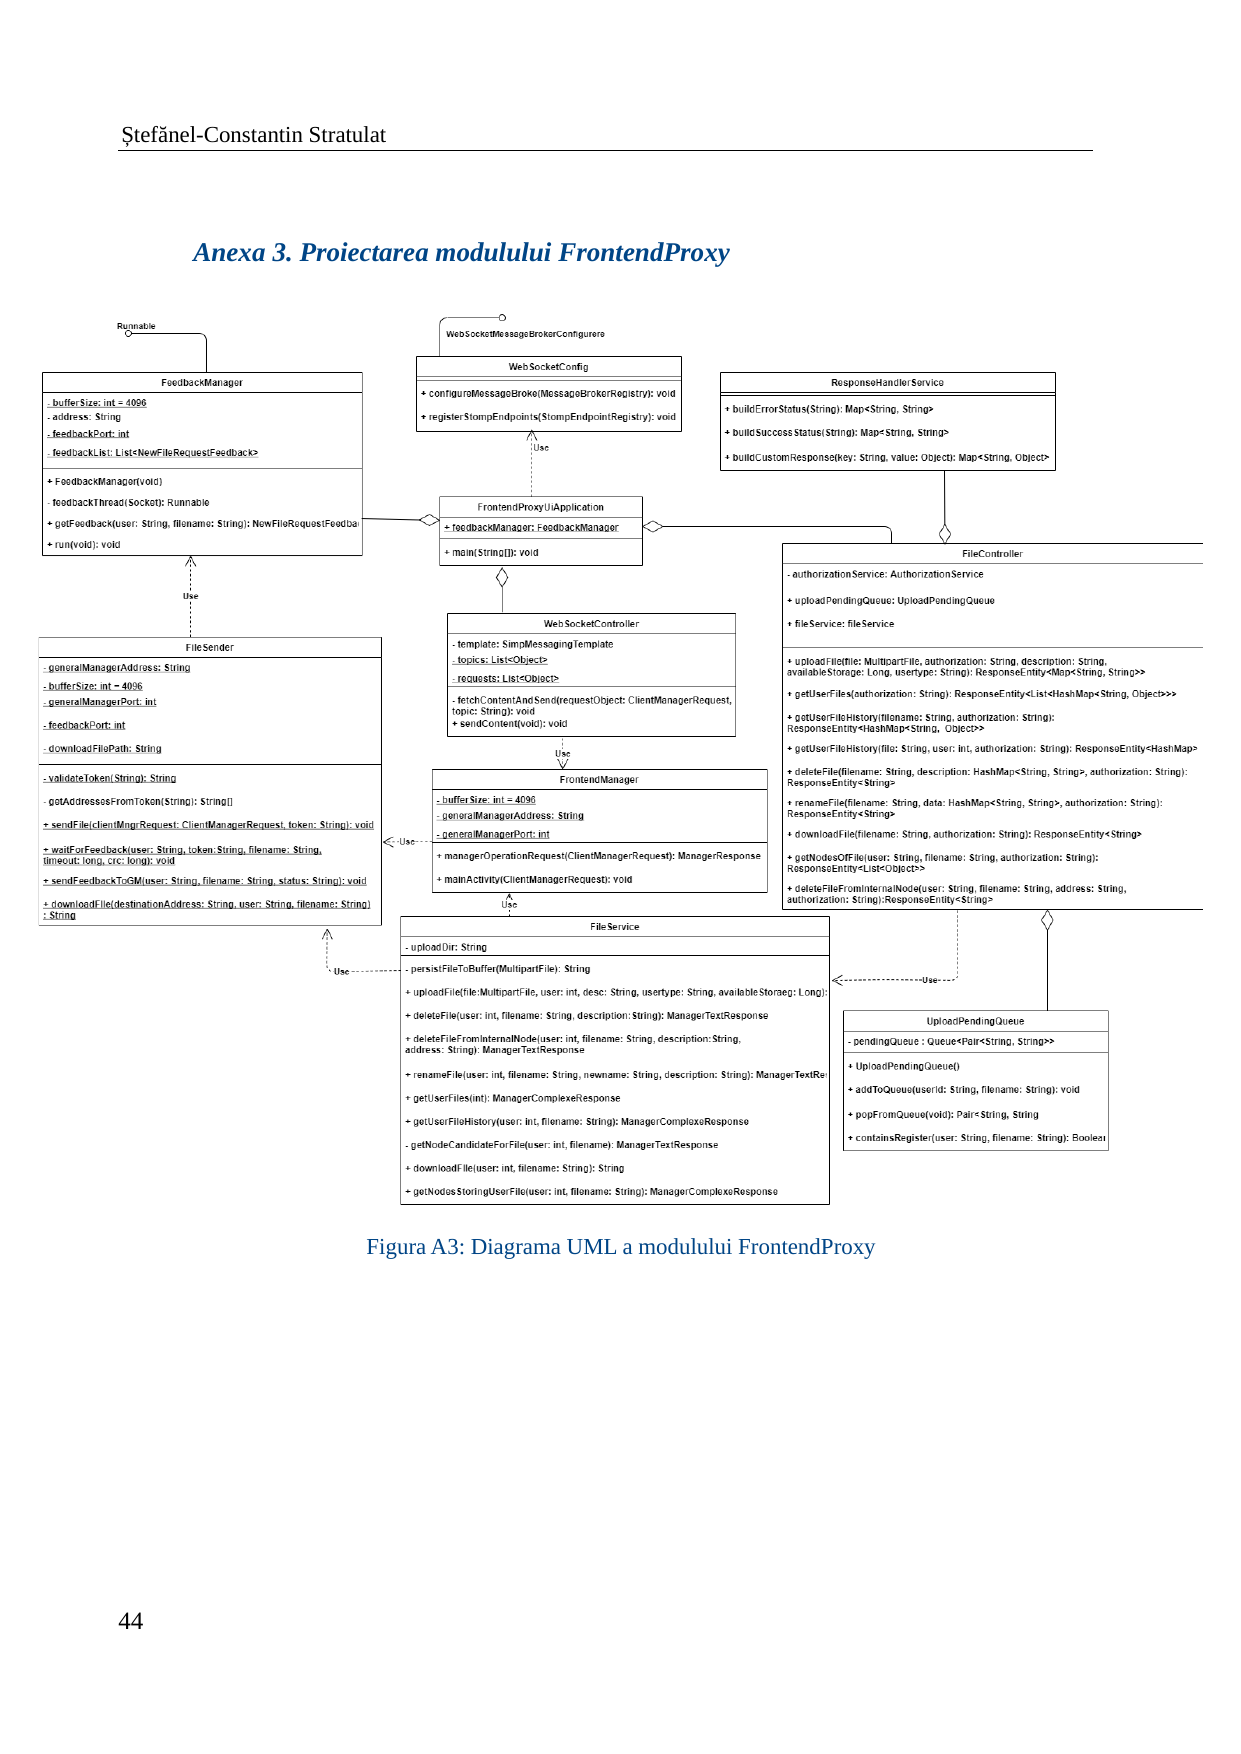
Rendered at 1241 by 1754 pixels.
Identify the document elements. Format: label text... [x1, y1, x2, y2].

picture [38, 310, 1203, 1207]
subtitle Anexa 3. Proiectarea modulului FrontendProxy [193, 236, 1093, 267]
text Figura A3: Diagrama UML a modulului FrontendProxy [39, 1233, 1203, 1259]
